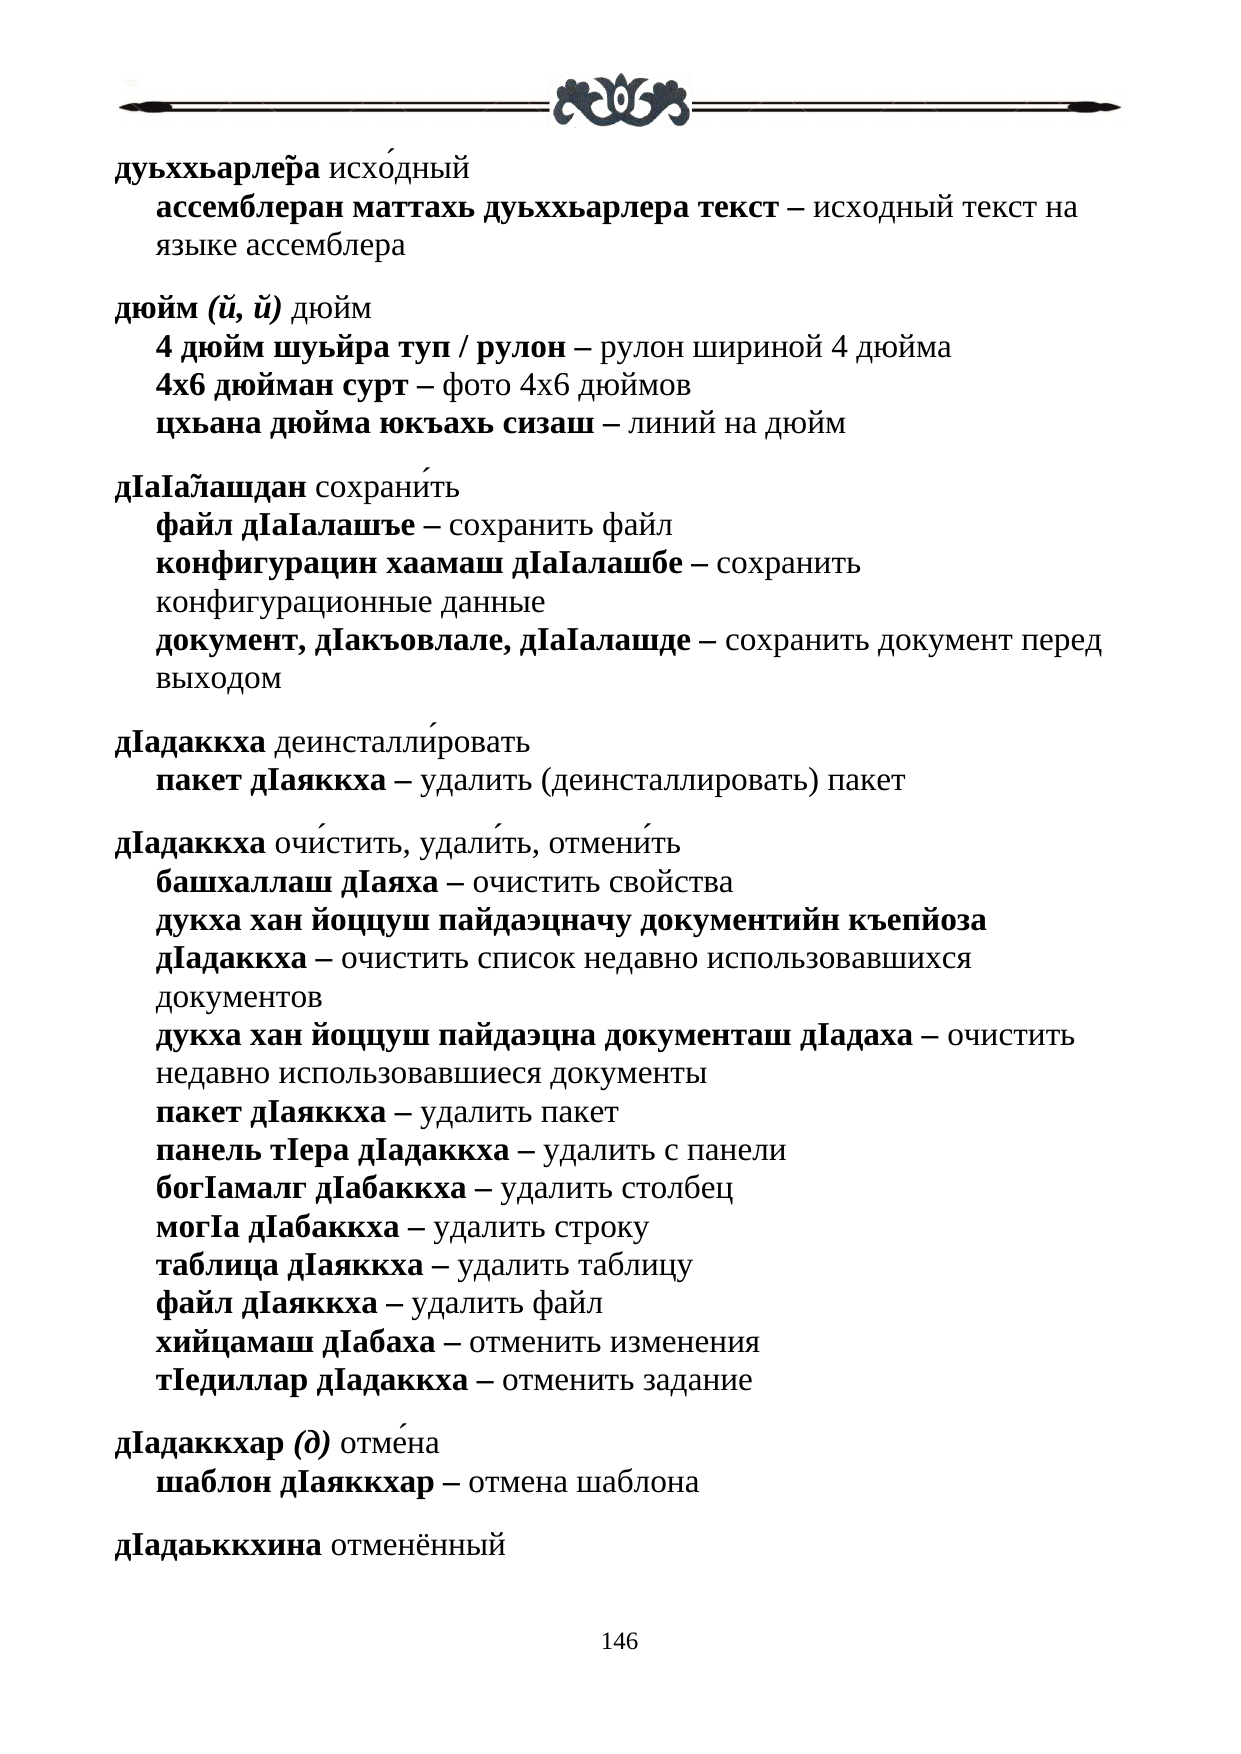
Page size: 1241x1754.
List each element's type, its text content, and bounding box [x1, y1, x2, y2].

text дIадаккхар (д) отме́на шаблон дIаяккхар – отмена шаблона [114, 1423, 1122, 1499]
text дIадаккха очи́стить, удали́ть, отмени́ть башхаллаш дIаяха – очистить свойства дукха хан йоццуш пайдаэцначу документийн къепйоза дIадаккха – очистить список недавно использовавшихся документов дукха хан йоццуш пайдаэцна документаш дIадаха – очистить недавно использовавшиеся документы пакет дIаяккха – удалить пакет панель тIера дIадаккха – удалить с панели богIамалг дIабаккха – удалить столбец могIа дIабаккха – удалить строку таблица дIаяккха – удалить таблицу файл дIаяккха – удалить файл хийцамаш дIабаха – отменить изменения тIедиллар дIадаккха – отменить задание [114, 823, 1122, 1398]
text дуьххьарле̃ра исхо́дный ассемблеран маттахь дуьххьарлера текст – исходный текст на языке ассемблера [114, 148, 1122, 263]
text дIадаьккхина отменённый [114, 1524, 1122, 1563]
text дIадаккха деинсталли́ровать пакет дIаяккха – удалить (деинсталлировать) пакет [114, 721, 1122, 798]
text дIаIа̃лашдан сохрани́ть файл дIаIалашъе – сохранить файл конфигурацин хаамаш дIаIалашбе – сохранить конфигурационные данные документ, дIакъовлале, дIаIалашде – сохранить документ перед выходом [114, 466, 1122, 696]
text дюйм (й, й) дюйм 4 дюйм шуьйра туп / рулон – рулон шириной 4 дюйма 4x6 дюйман сурт – фото 4x6 дюймов цхьана дюйма юкъахь сизаш – линий на дюйм [114, 288, 1122, 441]
